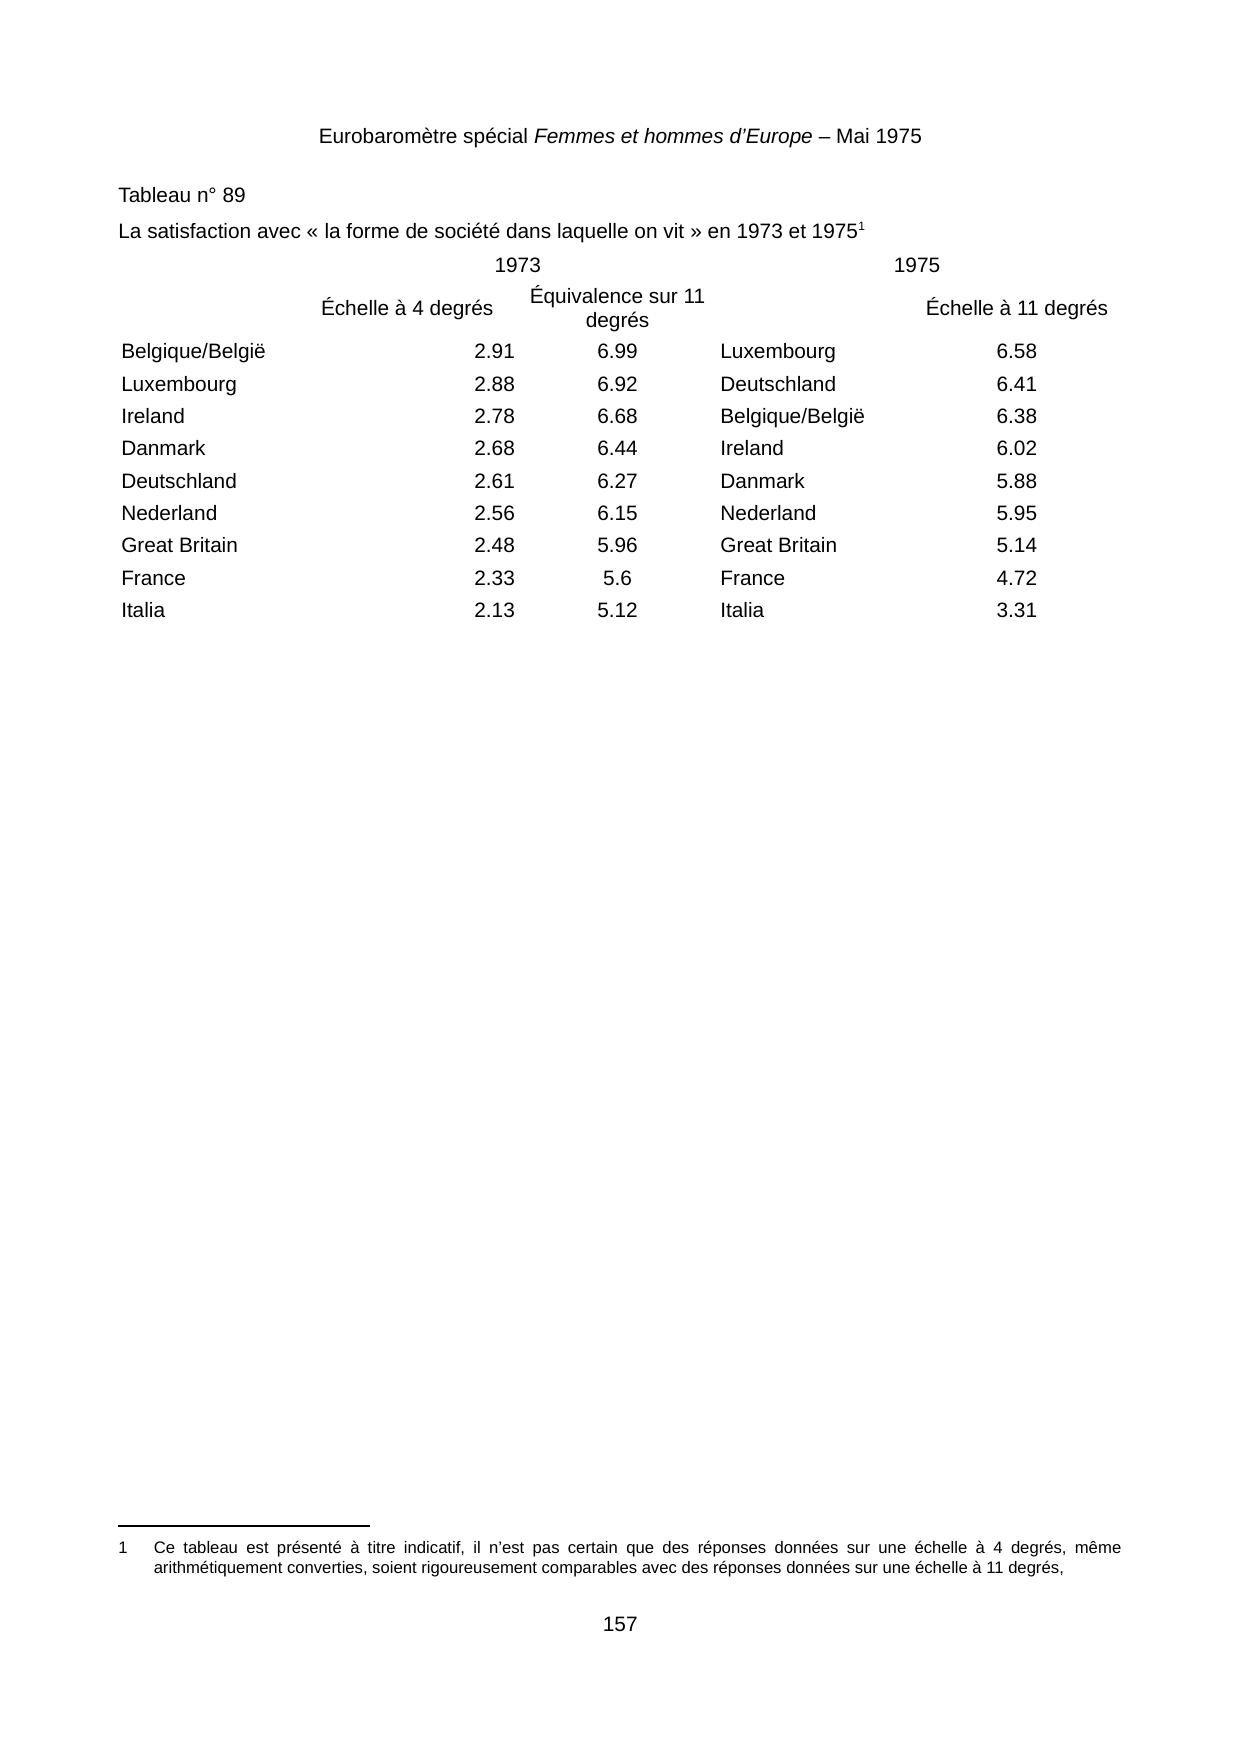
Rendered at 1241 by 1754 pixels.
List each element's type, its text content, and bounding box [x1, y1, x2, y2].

table_cell 6,99 [518, 335, 717, 367]
table_cell Ireland [717, 432, 917, 464]
table_cell Nederland [118, 497, 318, 529]
table_cell Luxembourg [118, 367, 318, 399]
table_cell Great Britain [717, 529, 917, 562]
table_cell [717, 281, 917, 335]
table_cell Nederland [717, 497, 917, 529]
table_header 1973 [318, 249, 717, 281]
table_cell 6,15 [518, 497, 717, 529]
table_cell France [717, 562, 917, 594]
table_cell Great Britain [118, 529, 318, 562]
table_cell 5,96 [518, 529, 717, 562]
table_cell [118, 281, 318, 335]
table_cell Échelle à 11 degrés [917, 281, 1117, 335]
table_header 1975 [717, 249, 1117, 281]
table_cell 2,61 [318, 464, 517, 497]
table_header [118, 249, 318, 281]
table_cell 5,88 [917, 464, 1117, 497]
table_cell 2,33 [318, 562, 517, 594]
table_cell 2,91 [318, 335, 517, 367]
table_cell 2,56 [318, 497, 517, 529]
table_cell 6,92 [518, 367, 717, 399]
table_cell Équivalence sur 11 degrés [518, 281, 717, 335]
table_cell Deutschland [717, 367, 917, 399]
table_cell Deutschland [118, 464, 318, 497]
table_cell 6,02 [917, 432, 1117, 464]
table_cell Danmark [717, 464, 917, 497]
text Ce tableau est présenté à titre indicatif, il n’est pas certain que des réponses données sur une échelle à 4 degrés, même arithmétiquement converties, soient rigoureusement comparables avec des réponses données sur une échelle à 11 degrés, [118, 1538, 1122, 1577]
table_cell 2,78 [318, 400, 517, 432]
table_cell Italia [717, 594, 917, 626]
table_cell 6,41 [917, 367, 1117, 399]
table_cell 3,31 [917, 594, 1117, 626]
table_cell 5,6 [518, 562, 717, 594]
table_cell Ireland [118, 400, 318, 432]
table_cell Belgique/België [118, 335, 318, 367]
table_cell Échelle à 4 degrés [318, 281, 517, 335]
table_cell 5,95 [917, 497, 1117, 529]
table_cell 6,68 [518, 400, 717, 432]
table_cell 6,38 [917, 400, 1117, 432]
table_cell France [118, 562, 318, 594]
table_cell Danmark [118, 432, 318, 464]
table_cell 5,14 [917, 529, 1117, 562]
table_cell 5,12 [518, 594, 717, 626]
table_cell Luxembourg [717, 335, 917, 367]
table_cell 2,13 [318, 594, 517, 626]
table_cell 4,72 [917, 562, 1117, 594]
table_cell 6,44 [518, 432, 717, 464]
text La satisfaction avec « la forme de société dans laquelle on vit » en 1973 et 1975 [118, 219, 1122, 243]
table_cell Belgique/België [717, 400, 917, 432]
table_cell 2,68 [318, 432, 517, 464]
text Tableau n° 89 [118, 183, 1122, 207]
table_cell 6,27 [518, 464, 717, 497]
table_cell Italia [118, 594, 318, 626]
table_cell 2,48 [318, 529, 517, 562]
table_cell 6,58 [917, 335, 1117, 367]
table_cell 2,88 [318, 367, 517, 399]
